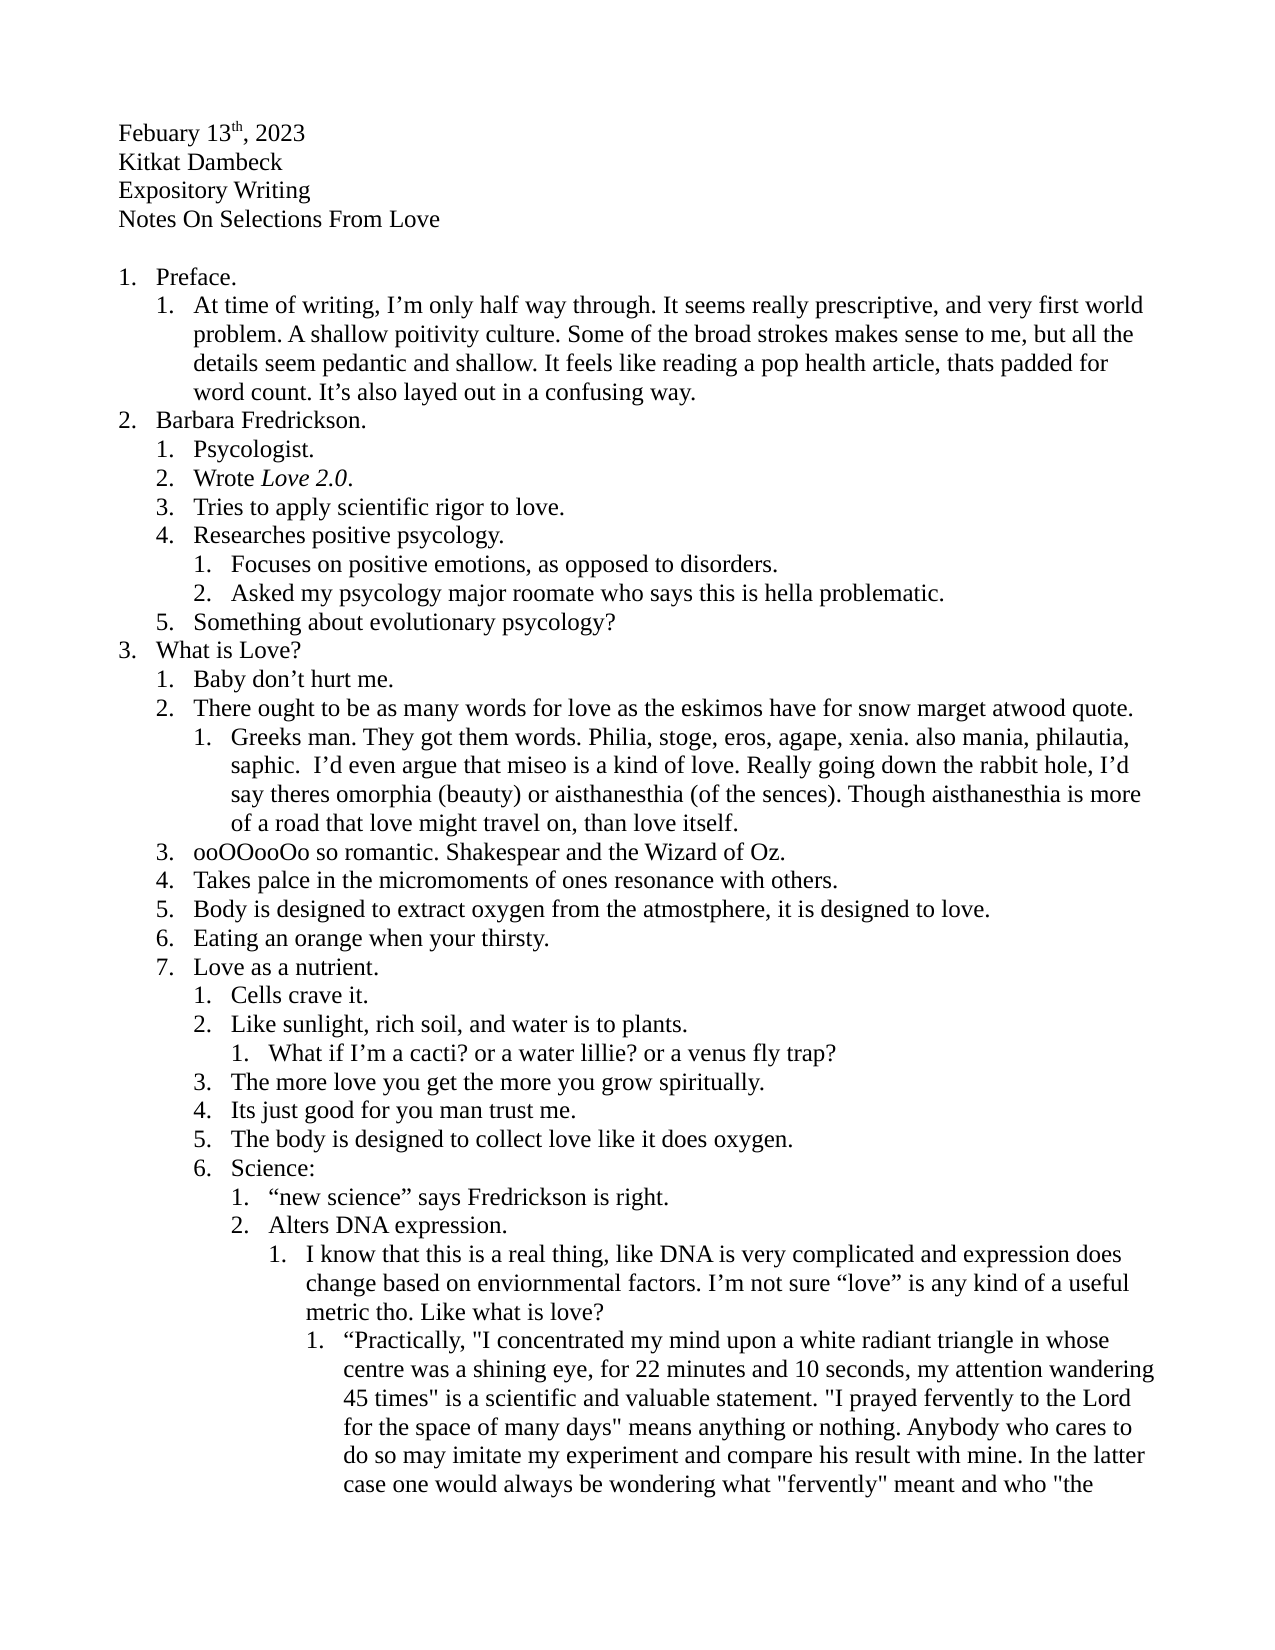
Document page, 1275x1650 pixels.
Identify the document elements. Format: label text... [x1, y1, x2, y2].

text Febuary 13th, 2023 [118, 118, 1157, 147]
list What if I’m a cacti? or a water lillie? or a venus fly trap? [231, 1038, 1157, 1067]
list Focuses on positive emotions, as opposed to disorders. [193, 549, 1157, 578]
list “new science” says Fredrickson is right. [231, 1182, 1157, 1211]
list Like sunlight, rich soil, and water is to plants. [193, 1009, 1157, 1038]
list Body is designed to extract oxygen from the atmostphere, it is designed to love. [156, 894, 1157, 923]
list Love as a nutrient. [156, 952, 1157, 981]
list Eating an orange when your thirsty. [156, 923, 1157, 952]
list Baby don’t hurt me. [156, 664, 1157, 693]
list Science: [193, 1153, 1157, 1182]
list Its just good for you man trust me. [193, 1096, 1157, 1124]
list Takes palce in the micromoments of ones resonance with others. [156, 866, 1157, 894]
list What is Love? [118, 636, 1157, 664]
list Asked my psycology major roomate who says this is hella problematic. [193, 578, 1157, 607]
list The more love you get the more you grow spiritually. [193, 1067, 1157, 1096]
list I know that this is a real thing, like DNA is very complicated and expression does change based on enviornmental factors. I’m not sure “love” is any kind of a useful metric tho. Like what is love? [268, 1239, 1157, 1326]
list Barbara Fredrickson. [118, 406, 1157, 434]
list At time of writing, I’m only half way through. It seems really prescriptive, and very first world problem. A shallow poitivity culture. Some of the broad strokes makes sense to me, but all the details seem pedantic and shallow. It feels like reading a pop health article, thats padded for word count. It’s also layed out in a confusing way. [156, 291, 1157, 406]
list ooOOooOo so romantic. Shakespear and the Wizard of Oz. [156, 837, 1157, 866]
list Alters DNA expression. [231, 1211, 1157, 1239]
list Researches positive psycology. [156, 521, 1157, 549]
list Preface. [118, 262, 1157, 291]
list There ought to be as many words for love as the eskimos have for snow marget atwood quote. [156, 693, 1157, 722]
text Expository Writing [118, 176, 1157, 204]
list The body is designed to collect love like it does oxygen. [193, 1124, 1157, 1153]
list Tries to apply scientific rigor to love. [156, 492, 1157, 521]
list Cells crave it. [193, 981, 1157, 1009]
text Kitkat Dambeck [118, 147, 1157, 176]
list Wrote Love 2.0. [156, 463, 1157, 492]
list Psycologist. [156, 434, 1157, 463]
text Notes On Selections From Love [118, 204, 1157, 233]
list Something about evolutionary psycology? [156, 607, 1157, 636]
list “Practically, "I concentrated my mind upon a white radiant triangle in whose centre was a shining eye, for 22 minutes and 10 seconds, my attention wandering 45 times" is a scientific and valuable statement. "I prayed fervently to the Lord for the space of many days" means anything or nothing. Anybody who cares to do so may imitate my experiment and compare his result with mine. In the latter case one would always be wondering what "fervently" meant and who "the [306, 1326, 1157, 1498]
list Greeks man. They got them words. Philia, stoge, eros, agape, xenia. also mania, philautia, saphic. I’d even argue that miseo is a kind of love. Really going down the rabbit hole, I’d say theres omorphia (beauty) or aisthanesthia (of the sences). Though aisthanesthia is more of a road that love might travel on, than love itself. [193, 722, 1157, 837]
